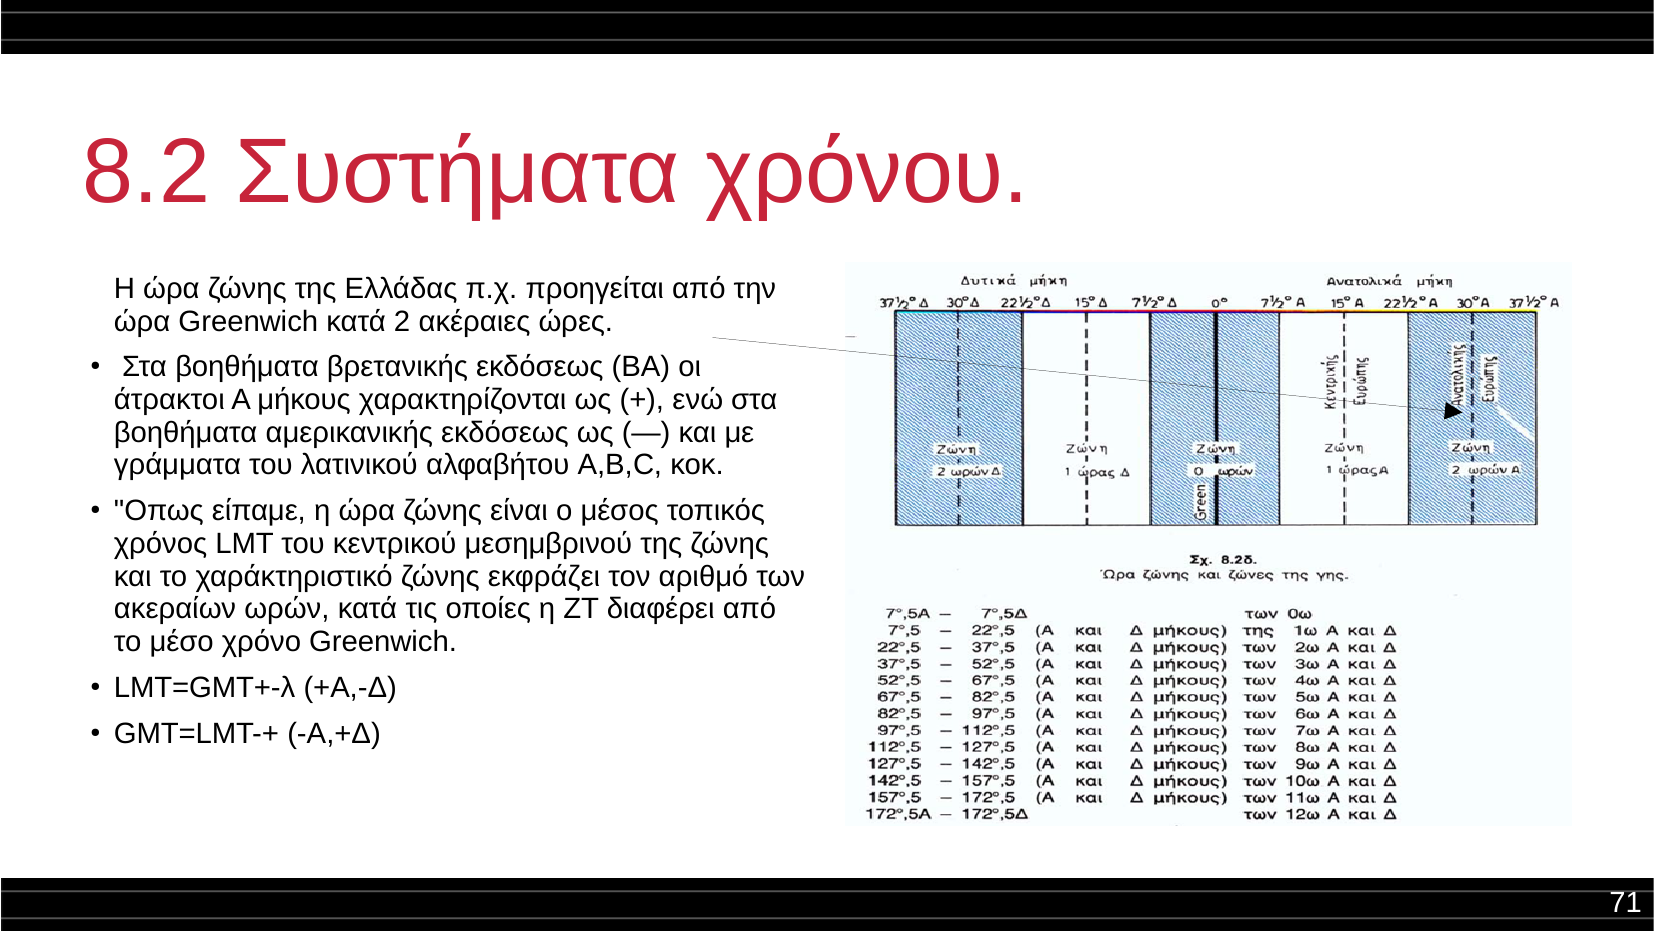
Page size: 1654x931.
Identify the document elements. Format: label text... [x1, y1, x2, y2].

picture [1, 878, 1654, 931]
list Η ώρα ζώνης της Ελλάδας π.χ. προηγείται από την ώρα Greenwich κατά 2 ακέραιες ώρες. Στα βοηθήματα βρετανικής εκδόσεως (ΒΑ) οι άτρακτοι Α μήκους χαρακτηρίζονται ως (+), ενώ στα βοηθήματα αμερικανικής εκδόσεως ως (—) και με γράμματα του λατινικού αλφαβήτου A,B,C, κοκ. "Οπως είπαμε, η ώρα ζώνης είναι ο μέσος τοπικός χρόνος LΜΤ του κεντρικού μεσημβρινού της ζώνης και το χαράκτηριστικό ζώνης εκφράζει τον αριθμό των ακεραίων ωρών, κατά τις οποίες η ΖΤ διαφέρει από το μέσο χρόνο Greenwich. LMT=GMT+-λ (+Α,-Δ) GMT=LMT-+ (-A,+Δ) [82, 271, 809, 758]
picture [1, 0, 1654, 54]
title 8.2 Συστήματα χρόνου. [82, 92, 1571, 249]
picture [845, 262, 1572, 826]
